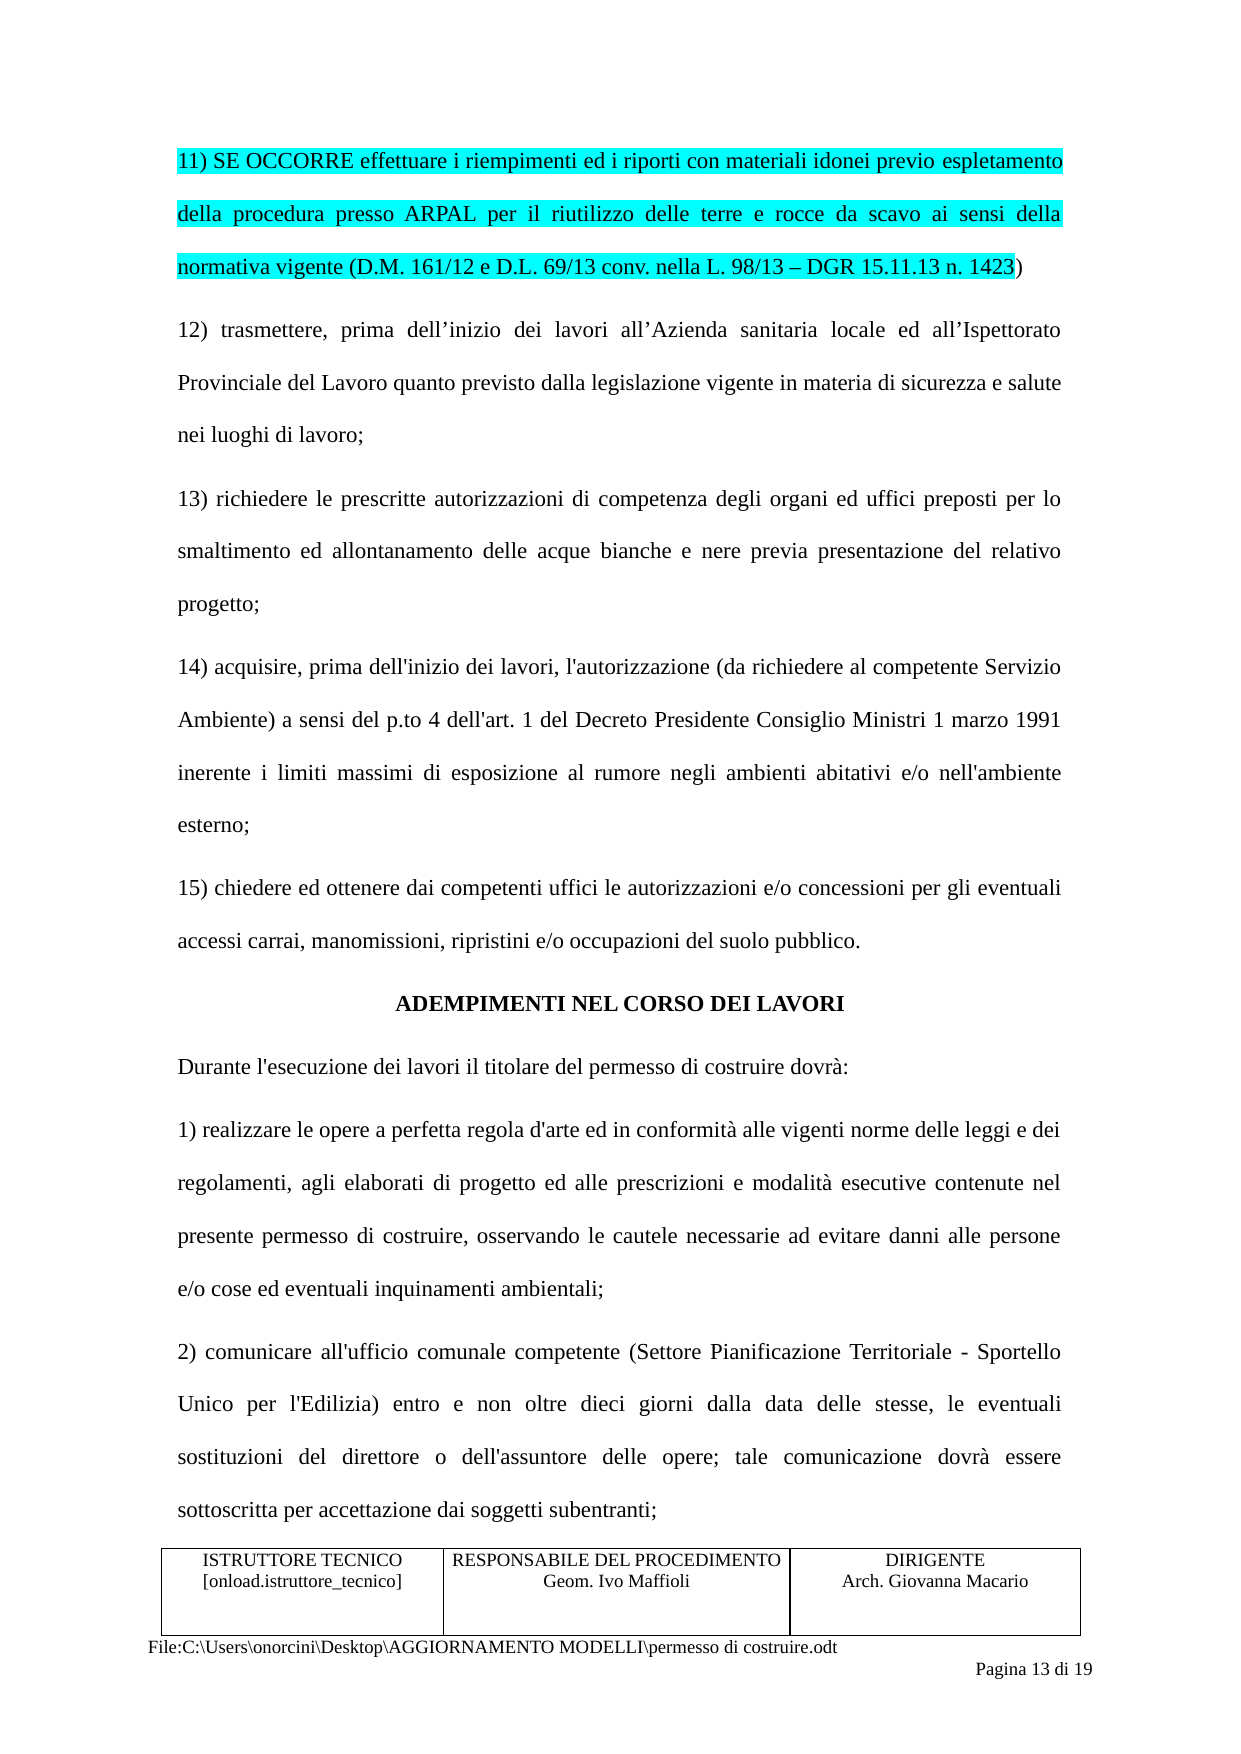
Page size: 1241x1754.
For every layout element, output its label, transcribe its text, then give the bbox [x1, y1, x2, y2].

text 11) SE OCCORRE effettuare i riempimenti ed i riporti con materiali idonei previo espletamento della procedura presso ARPAL per il riutilizzo delle terre e rocce da scavo ai sensi della normativa vigente (D.M. 161/12 e D.L. 69/13 conv. nella L. 98/13 – DGR 15.11.13 n. 1423) [177, 148, 1063, 279]
text 14) acquisire, prima dell'inizio dei lavori, l'autorizzazione (da richiedere al competente Servizio Ambiente) a sensi del p.to 4 dell'art. 1 del Decreto Presidente Consiglio Ministri 1 marzo 1991 inerente i limiti massimi di esposizione al rumore negli ambienti abitativi e/o nell'ambiente esterno; [177, 653, 1063, 838]
text 12) trasmettere, prima dell’inizio dei lavori all’Azienda sanitaria locale ed all’Ispettorato Provinciale del Lavoro quanto previsto dalla legislazione vigente in materia di sicurezza e salute nei luoghi di lavoro; [177, 316, 1063, 448]
text 13) richiedere le prescritte autorizzazioni di competenza degli organi ed uffici preposti per lo smaltimento ed allontanamento delle acque bianche e nere previa presentazione del relativo progetto; [177, 485, 1063, 616]
text ADEMPIMENTI NEL CORSO DEI LAVORI [177, 990, 1063, 1017]
text Durante l'esecuzione dei lavori il titolare del permesso di costruire dovrà: [177, 1053, 1063, 1080]
text 1) realizzare le opere a perfetta regola d'arte ed in conformità alle vigenti norme delle leggi e dei regolamenti, agli elaborati di progetto ed alle prescrizioni e modalità esecutive contenute nel presente permesso di costruire, osservando le cautele necessarie ad evitare danni alle persone e/o cose ed eventuali inquinamenti ambientali; [177, 1117, 1063, 1301]
text 15) chiedere ed ottenere dai competenti uffici le autorizzazioni e/o concessioni per gli eventuali accessi carrai, manomissioni, ripristini e/o occupazioni del suolo pubblico. [177, 874, 1063, 953]
text 2) comunicare all'ufficio comunale competente (Settore Pianificazione Territoriale - Sportello Unico per l'Edilizia) entro e non oltre dieci giorni dalla data delle stesse, le eventuali sostituzioni del direttore o dell'assuntore delle opere; tale comunicazione dovrà essere sottoscritta per accettazione dai soggetti subentranti; [177, 1338, 1063, 1522]
